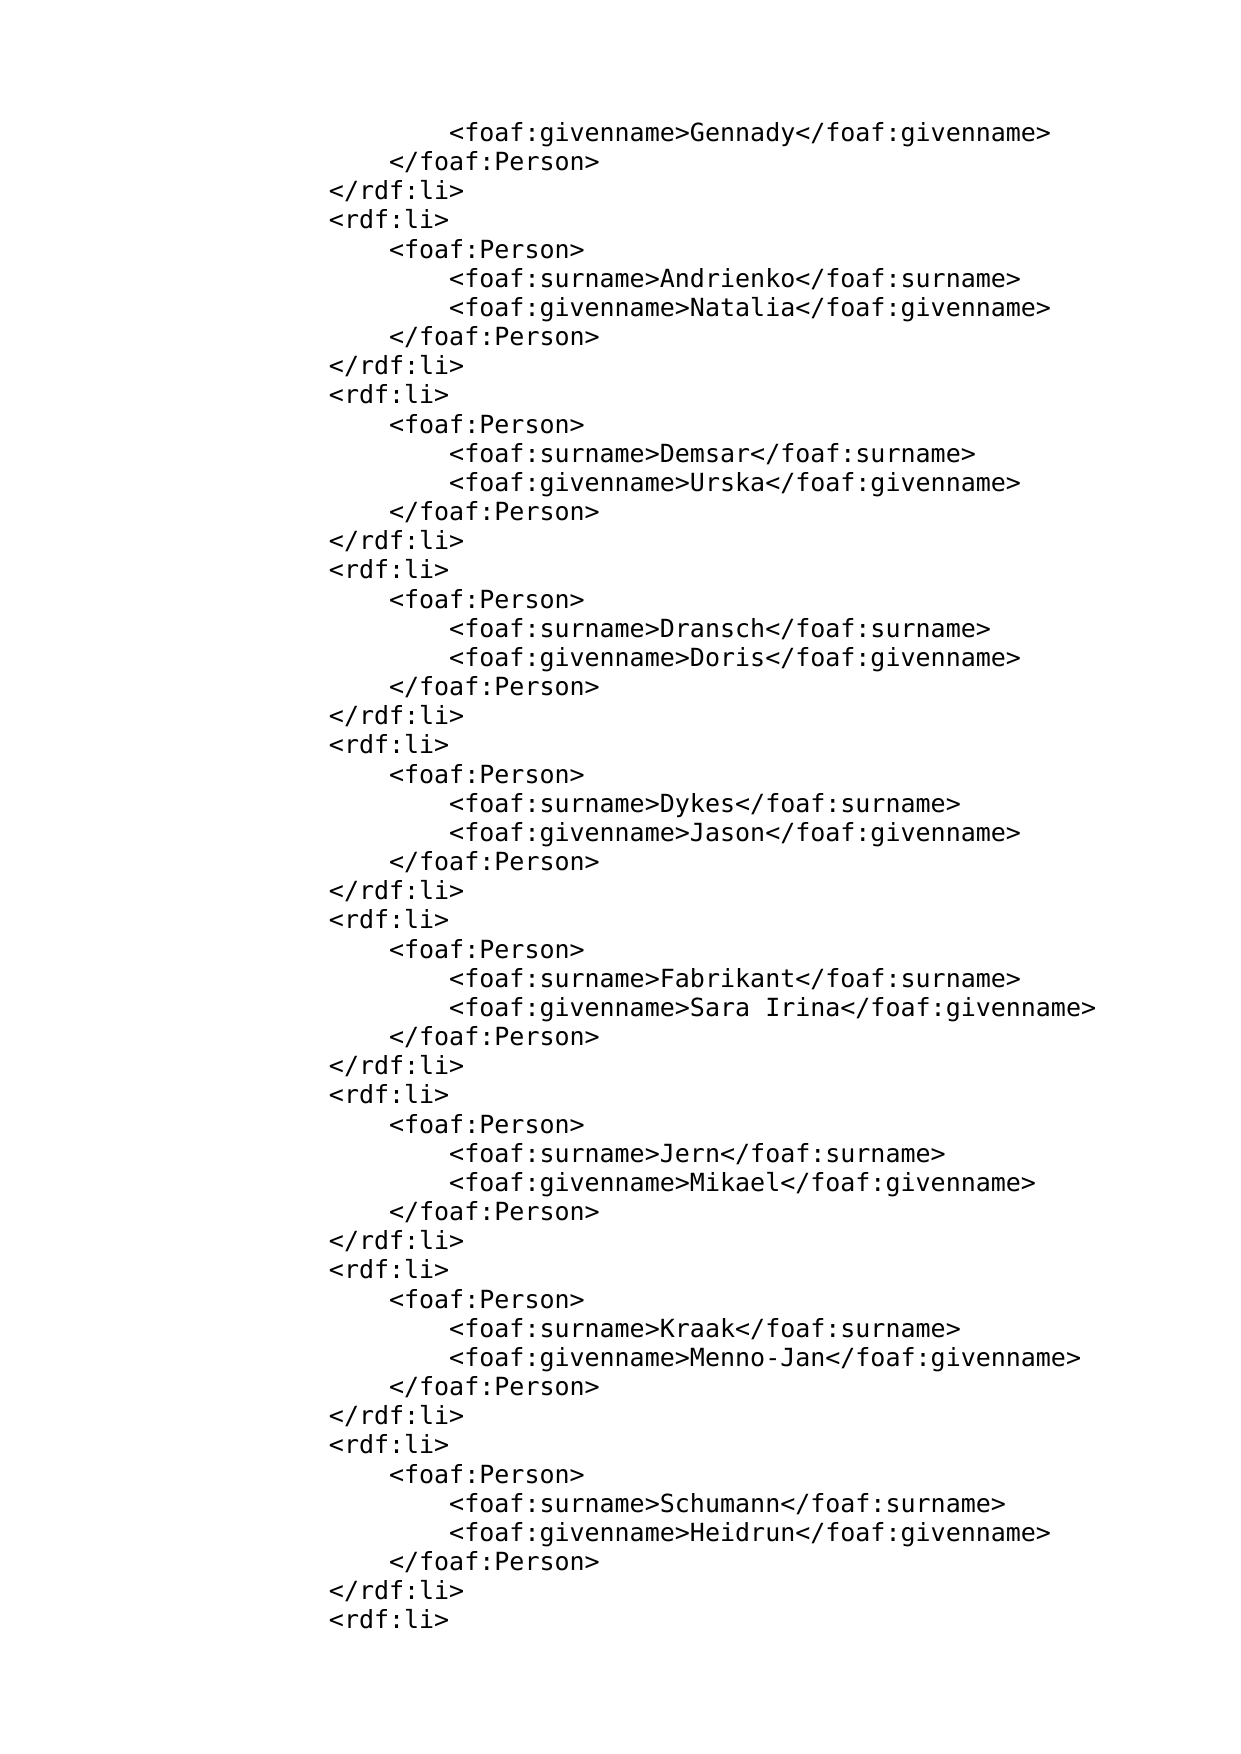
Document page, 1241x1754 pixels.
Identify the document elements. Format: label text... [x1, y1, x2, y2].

text <foaf:givenname>Gennady</foaf:givenname> </foaf:Person> </rdf:li> <rdf:li> <foaf:Person> <foaf:surname>Andrienko</foaf:surname> <foaf:givenname>Natalia</foaf:givenname> </foaf:Person> </rdf:li> <rdf:li> <foaf:Person> <foaf:surname>Demsar</foaf:surname> <foaf:givenname>Urska</foaf:givenname> </foaf:Person> </rdf:li> <rdf:li> <foaf:Person> <foaf:surname>Dransch</foaf:surname> <foaf:givenname>Doris</foaf:givenname> </foaf:Person> </rdf:li> <rdf:li> <foaf:Person> <foaf:surname>Dykes</foaf:surname> <foaf:givenname>Jason</foaf:givenname> </foaf:Person> </rdf:li> <rdf:li> <foaf:Person> <foaf:surname>Fabrikant</foaf:surname> <foaf:givenname>Sara Irina</foaf:givenname> </foaf:Person> </rdf:li> <rdf:li> <foaf:Person> <foaf:surname>Jern</foaf:surname> <foaf:givenname>Mikael</foaf:givenname> </foaf:Person> </rdf:li> <rdf:li> <foaf:Person> <foaf:surname>Kraak</foaf:surname> <foaf:givenname>Menno-Jan</foaf:givenname> </foaf:Person> </rdf:li> <rdf:li> <foaf:Person> <foaf:surname>Schumann</foaf:surname> <foaf:givenname>Heidrun</foaf:givenname> </foaf:Person> </rdf:li> <rdf:li> [118, 118, 1122, 1635]
